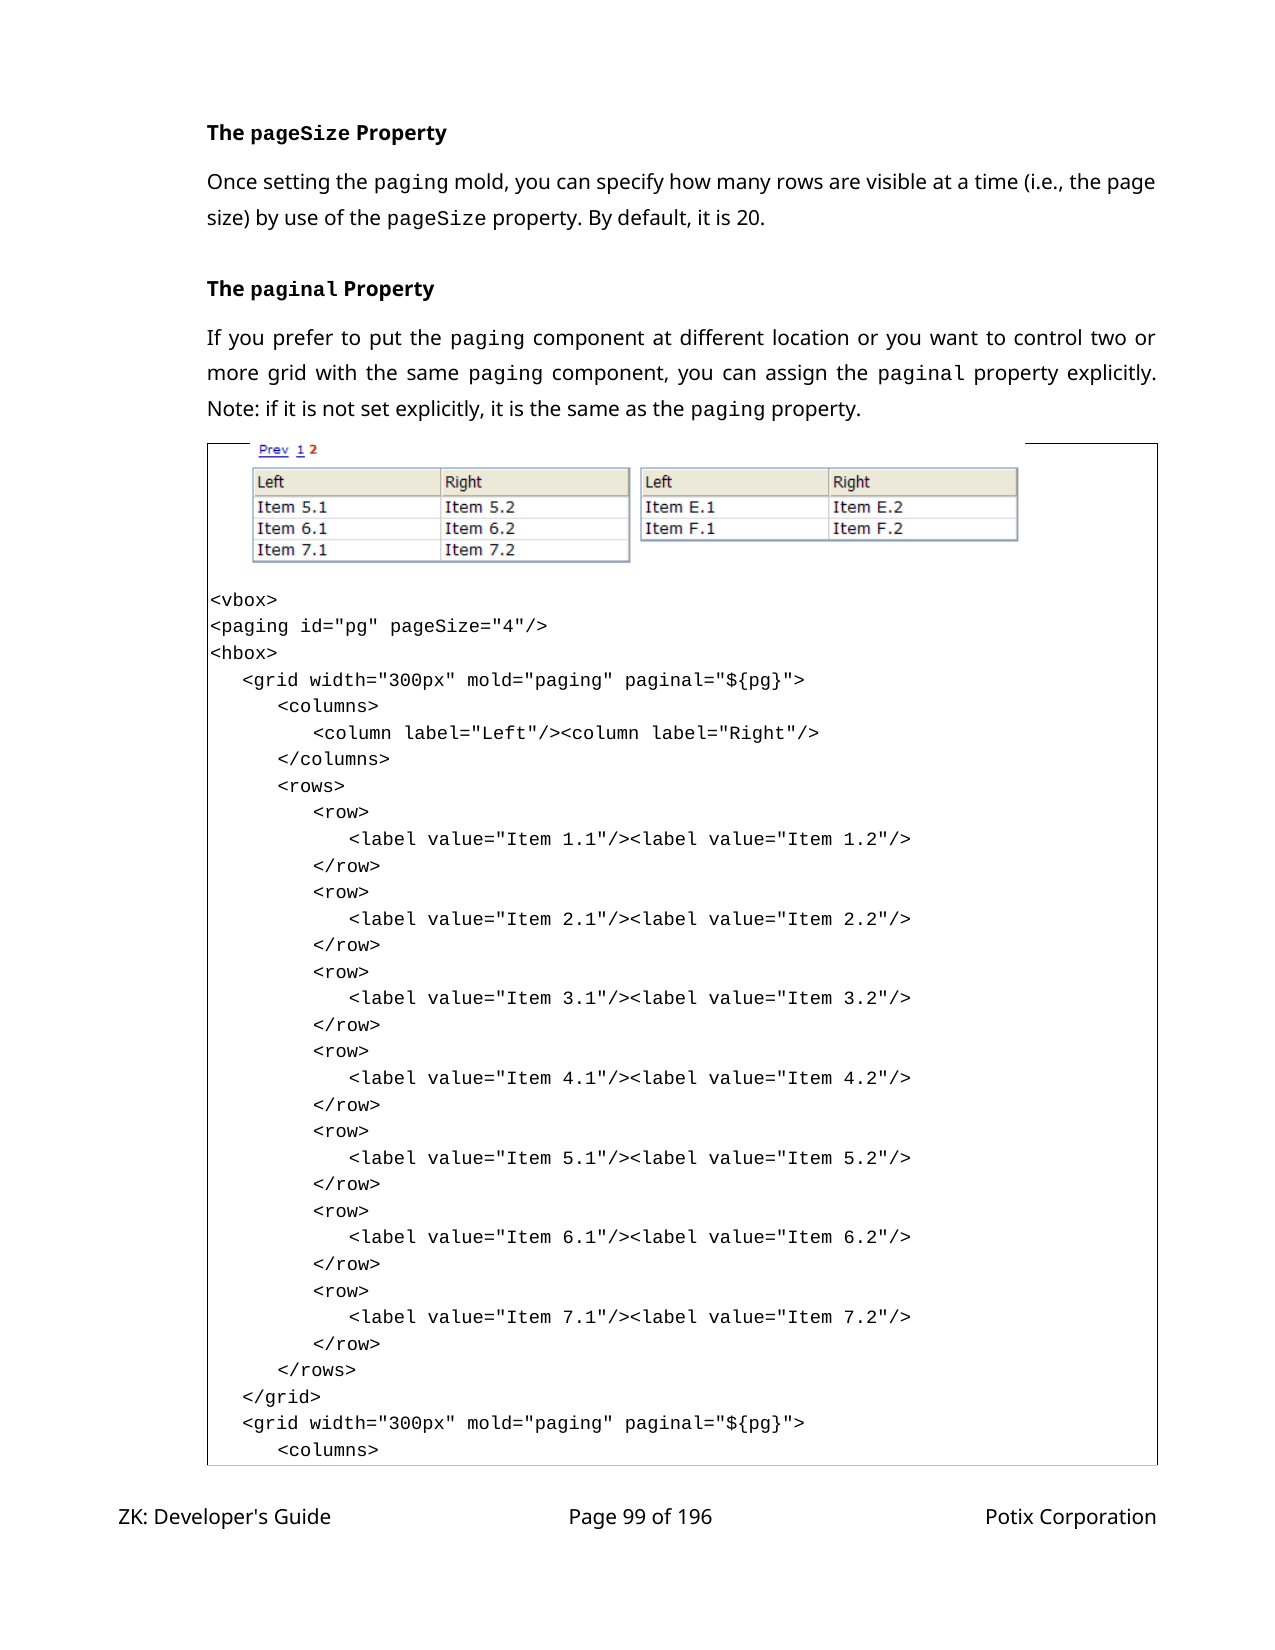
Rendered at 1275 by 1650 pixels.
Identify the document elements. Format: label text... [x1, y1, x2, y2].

text Once setting the paging mold, you can specify how many rows are visible at a time (i.e., the page size) by use of the pageSize property. By default, it is 20. [207, 167, 1157, 231]
text <vbox> <paging id="pg" pageSize="4"/> <hbox> <grid width="300px" mold="paging" paginal="${pg}"> <columns> <column label="Left"/><column label="Right"/> </columns> <rows> <row> <label value="Item 1.1"/><label value="Item 1.2"/> </row> <row> <label value="Item 2.1"/><label value="Item 2.2"/> </row> <row> <label value="Item 3.1"/><label value="Item 3.2"/> </row> <row> <label value="Item 4.1"/><label value="Item 4.2"/> </row> <row> <label value="Item 5.1"/><label value="Item 5.2"/> </row> <row> <label value="Item 6.1"/><label value="Item 6.2"/> </row> <row> <label value="Item 7.1"/><label value="Item 7.2"/> </row> </rows> </grid> <grid width="300px" mold="paging" paginal="${pg}"> <columns> [208, 444, 1157, 1465]
picture [250, 440, 1025, 568]
subtitle The pageSize Property [207, 118, 1157, 147]
text If you prefer to put the paging component at different location or you want to control two or more grid with the same paging component, you can assign the paginal property explicitly. Note: if it is not set explicitly, it is the same as the paging property. [207, 323, 1157, 423]
subtitle The paginal Property [207, 274, 1157, 302]
